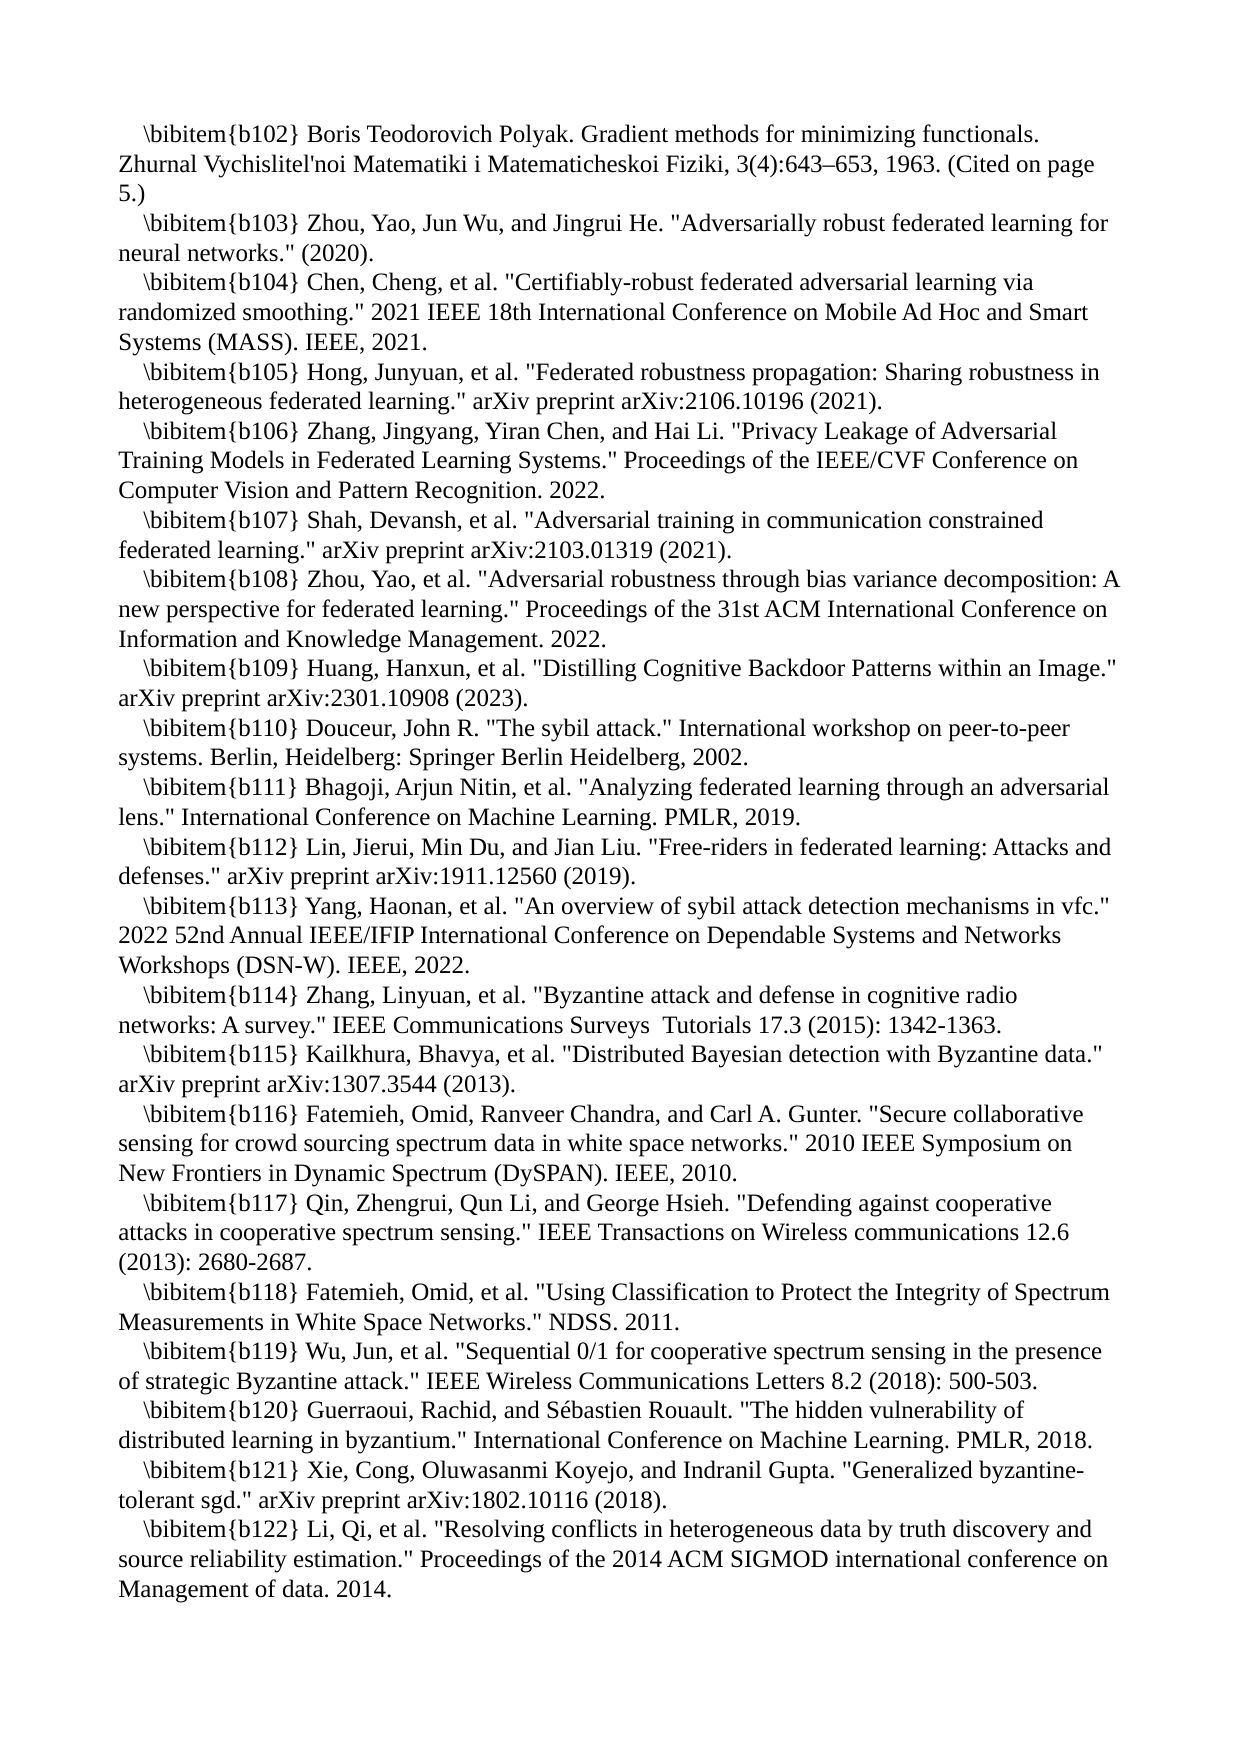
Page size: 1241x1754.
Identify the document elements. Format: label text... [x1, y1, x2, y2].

text \bibitem{b109} Huang, Hanxun, et al. "Distilling Cognitive Backdoor Patterns within an Image." arXiv preprint arXiv:2301.10908 (2023). [118, 652, 1122, 712]
text \bibitem{b111} Bhagoji, Arjun Nitin, et al. "Analyzing federated learning through an adversarial lens." International Conference on Machine Learning. PMLR, 2019. [118, 771, 1122, 831]
text \bibitem{b105} Hong, Junyuan, et al. "Federated robustness propagation: Sharing robustness in heterogeneous federated learning." arXiv preprint arXiv:2106.10196 (2021). [118, 356, 1122, 415]
text \bibitem{b121} Xie, Cong, Oluwasanmi Koyejo, and Indranil Gupta. "Generalized byzantine-tolerant sgd." arXiv preprint arXiv:1802.10116 (2018). [118, 1454, 1122, 1513]
text \bibitem{b113} Yang, Haonan, et al. "An overview of sybil attack detection mechanisms in vfc." 2022 52nd Annual IEEE/IFIP International Conference on Dependable Systems and Networks Workshops (DSN-W). IEEE, 2022. [118, 890, 1122, 979]
text \bibitem{b118} Fatemieh, Omid, et al. "Using Classification to Protect the Integrity of Spectrum Measurements in White Space Networks." NDSS. 2011. [118, 1276, 1122, 1335]
text \bibitem{b119} Wu, Jun, et al. "Sequential 0/1 for cooperative spectrum sensing in the presence of strategic Byzantine attack." IEEE Wireless Communications Letters 8.2 (2018): 500-503. [118, 1335, 1122, 1395]
text \bibitem{b107} Shah, Devansh, et al. "Adversarial training in communication constrained federated learning." arXiv preprint arXiv:2103.01319 (2021). [118, 504, 1122, 563]
text \bibitem{b102} Boris Teodorovich Polyak. Gradient methods for minimizing functionals. Zhurnal Vychislitel'noi Matematiki i Matematicheskoi Fiziki, 3(4):643–653, 1963. (Cited on page 5.) [118, 118, 1122, 207]
text \bibitem{b103} Zhou, Yao, Jun Wu, and Jingrui He. "Adversarially robust federated learning for neural networks." (2020). [118, 207, 1122, 267]
text \bibitem{b106} Zhang, Jingyang, Yiran Chen, and Hai Li. "Privacy Leakage of Adversarial Training Models in Federated Learning Systems." Proceedings of the IEEE/CVF Conference on Computer Vision and Pattern Recognition. 2022. [118, 415, 1122, 504]
text \bibitem{b104} Chen, Cheng, et al. "Certifiably-robust federated adversarial learning via randomized smoothing." 2021 IEEE 18th International Conference on Mobile Ad Hoc and Smart Systems (MASS). IEEE, 2021. [118, 267, 1122, 356]
text \bibitem{b120} Guerraoui, Rachid, and Sébastien Rouault. "The hidden vulnerability of distributed learning in byzantium." International Conference on Machine Learning. PMLR, 2018. [118, 1395, 1122, 1454]
text \bibitem{b110} Douceur, John R. "The sybil attack." International workshop on peer-to-peer systems. Berlin, Heidelberg: Springer Berlin Heidelberg, 2002. [118, 712, 1122, 771]
text \bibitem{b112} Lin, Jierui, Min Du, and Jian Liu. "Free-riders in federated learning: Attacks and defenses." arXiv preprint arXiv:1911.12560 (2019). [118, 831, 1122, 890]
text \bibitem{b108} Zhou, Yao, et al. "Adversarial robustness through bias variance decomposition: A new perspective for federated learning." Proceedings of the 31st ACM International Conference on Information and Knowledge Management. 2022. [118, 563, 1122, 652]
text \bibitem{b117} Qin, Zhengrui, Qun Li, and George Hsieh. "Defending against cooperative attacks in cooperative spectrum sensing." IEEE Transactions on Wireless communications 12.6 (2013): 2680-2687. [118, 1187, 1122, 1276]
text \bibitem{b115} Kailkhura, Bhavya, et al. "Distributed Bayesian detection with Byzantine data." arXiv preprint arXiv:1307.3544 (2013). [118, 1038, 1122, 1098]
text \bibitem{b114} Zhang, Linyuan, et al. "Byzantine attack and defense in cognitive radio networks: A survey." IEEE Communications Surveys Tutorials 17.3 (2015): 1342-1363. [118, 979, 1122, 1038]
text \bibitem{b122} Li, Qi, et al. "Resolving conflicts in heterogeneous data by truth discovery and source reliability estimation." Proceedings of the 2014 ACM SIGMOD international conference on Management of data. 2014. [118, 1513, 1122, 1602]
text \bibitem{b116} Fatemieh, Omid, Ranveer Chandra, and Carl A. Gunter. "Secure collaborative sensing for crowd sourcing spectrum data in white space networks." 2010 IEEE Symposium on New Frontiers in Dynamic Spectrum (DySPAN). IEEE, 2010. [118, 1098, 1122, 1187]
